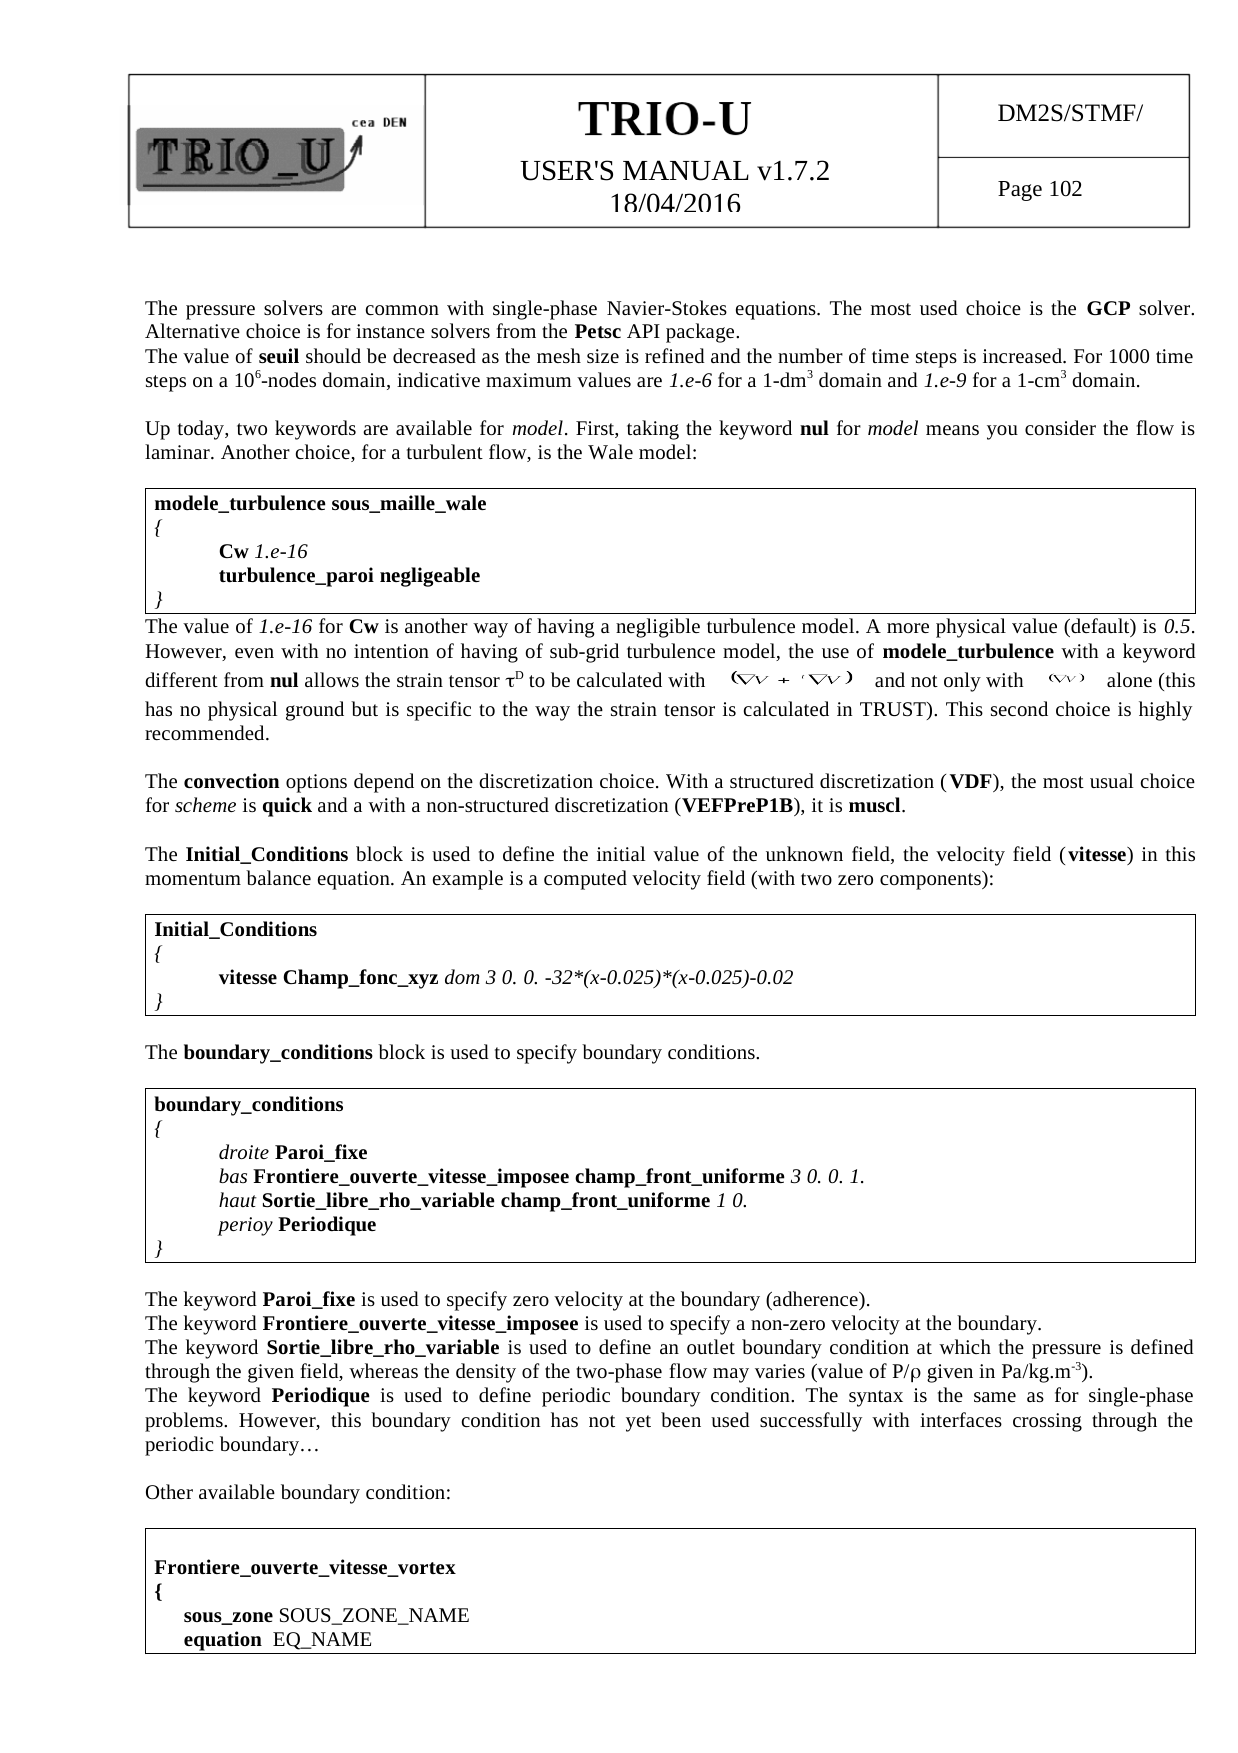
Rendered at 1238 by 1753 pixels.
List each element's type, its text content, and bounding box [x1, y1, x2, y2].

text The keyword Periodique is used to define periodic boundary condition. The syntax is the same as for single-phase problems. However, this boundary condition has not yet been used successfully with interfaces crossing through the periodic boundary… [145, 1383, 1196, 1456]
text Frontiere_ouverte_vitesse_vortex [146, 1552, 1195, 1576]
text boundary_conditions [146, 1089, 1195, 1112]
text turbulence_paroi negligeable [146, 560, 1195, 584]
text droite Paroi_fixe [146, 1136, 1195, 1161]
text The keyword Paroi_fixe is used to specify zero velocity at the boundary (adherence). [145, 1287, 1196, 1311]
text The Initial_Conditions block is used to define the initial value of the unknown field, the velocity field (vitesse) in this momentum balance equation. An example is a computed velocity field (with two zero components): [145, 841, 1196, 889]
text } [146, 584, 1195, 613]
text { [146, 512, 1195, 536]
text The value of 1.e-16 for Cw is another way of having a negligible turbulence model. A more physical value (default) is 0.5. However, even with no intention of having of sub-grid turbulence model, the use of modele_turbulence with a keyword different from nul allows the strain tensor D to be calculated with and not only with alone (this has no physical ground but is specific to the way the strain tensor is calculated in TRUST). This second choice is highly recommended. [145, 614, 1196, 745]
text Other available boundary condition: [145, 1479, 1196, 1504]
text vitesse Champ_fonc_xyz dom 3 0. 0. -32*(x-0.025)*(x-0.025)-0.02 [146, 962, 1195, 986]
text { [146, 938, 1195, 962]
text haut Sortie_libre_rho_variable champ_front_uniforme 1 0. [146, 1184, 1195, 1209]
text The keyword Frontiere_ouverte_vitesse_imposee is used to specify a non-zero velocity at the boundary. [145, 1311, 1196, 1335]
text } [146, 986, 1195, 1015]
text The convection options depend on the discretization choice. With a structured discretization (VDF), the most usual choice for scheme is quick and a with a non-structured discretization (VEFPreP1B), it is muscl. [145, 769, 1196, 817]
text The keyword Sortie_libre_rho_variable is used to define an outlet boundary condition at which the pressure is defined through the given field, whereas the density of the two-phase flow may varies (value of P/ given in Pa/kg.m-3). [145, 1335, 1196, 1383]
text Cw 1.e-16 [146, 536, 1195, 560]
text Up today, two keywords are available for model. First, taking the keyword nul for model means you consider the flow is laminar. Another choice, for a turbulent flow, is the Wale model: [145, 416, 1196, 464]
text } [146, 1233, 1195, 1262]
text The pressure solvers are common with single-phase Navier-Stokes equations. The most used choice is the GCP solver. Alternative choice is for instance solvers from the Petsc API package. [145, 295, 1196, 343]
text equation EQ_NAME [146, 1624, 1195, 1653]
text { [146, 1576, 1195, 1600]
text { [146, 1112, 1195, 1136]
text perioy Periodique [146, 1209, 1195, 1233]
text sous_zone SOUS_ZONE_NAME [146, 1600, 1195, 1624]
text Initial_Conditions [146, 915, 1195, 938]
text modele_turbulence sous_maille_wale [146, 489, 1195, 512]
text bas Frontiere_ouverte_vitesse_imposee champ_front_uniforme 3 0. 0. 1. [146, 1161, 1195, 1184]
text The value of seuil should be decreased as the mesh size is refined and the number of time steps is increased. For 1000 time steps on a 106-nodes domain, indicative maximum values are 1.e-6 for a 1-dm3 domain and 1.e-9 for a 1-cm3 domain. [145, 343, 1196, 392]
text The boundary_conditions block is used to specify boundary conditions. [145, 1040, 1196, 1064]
